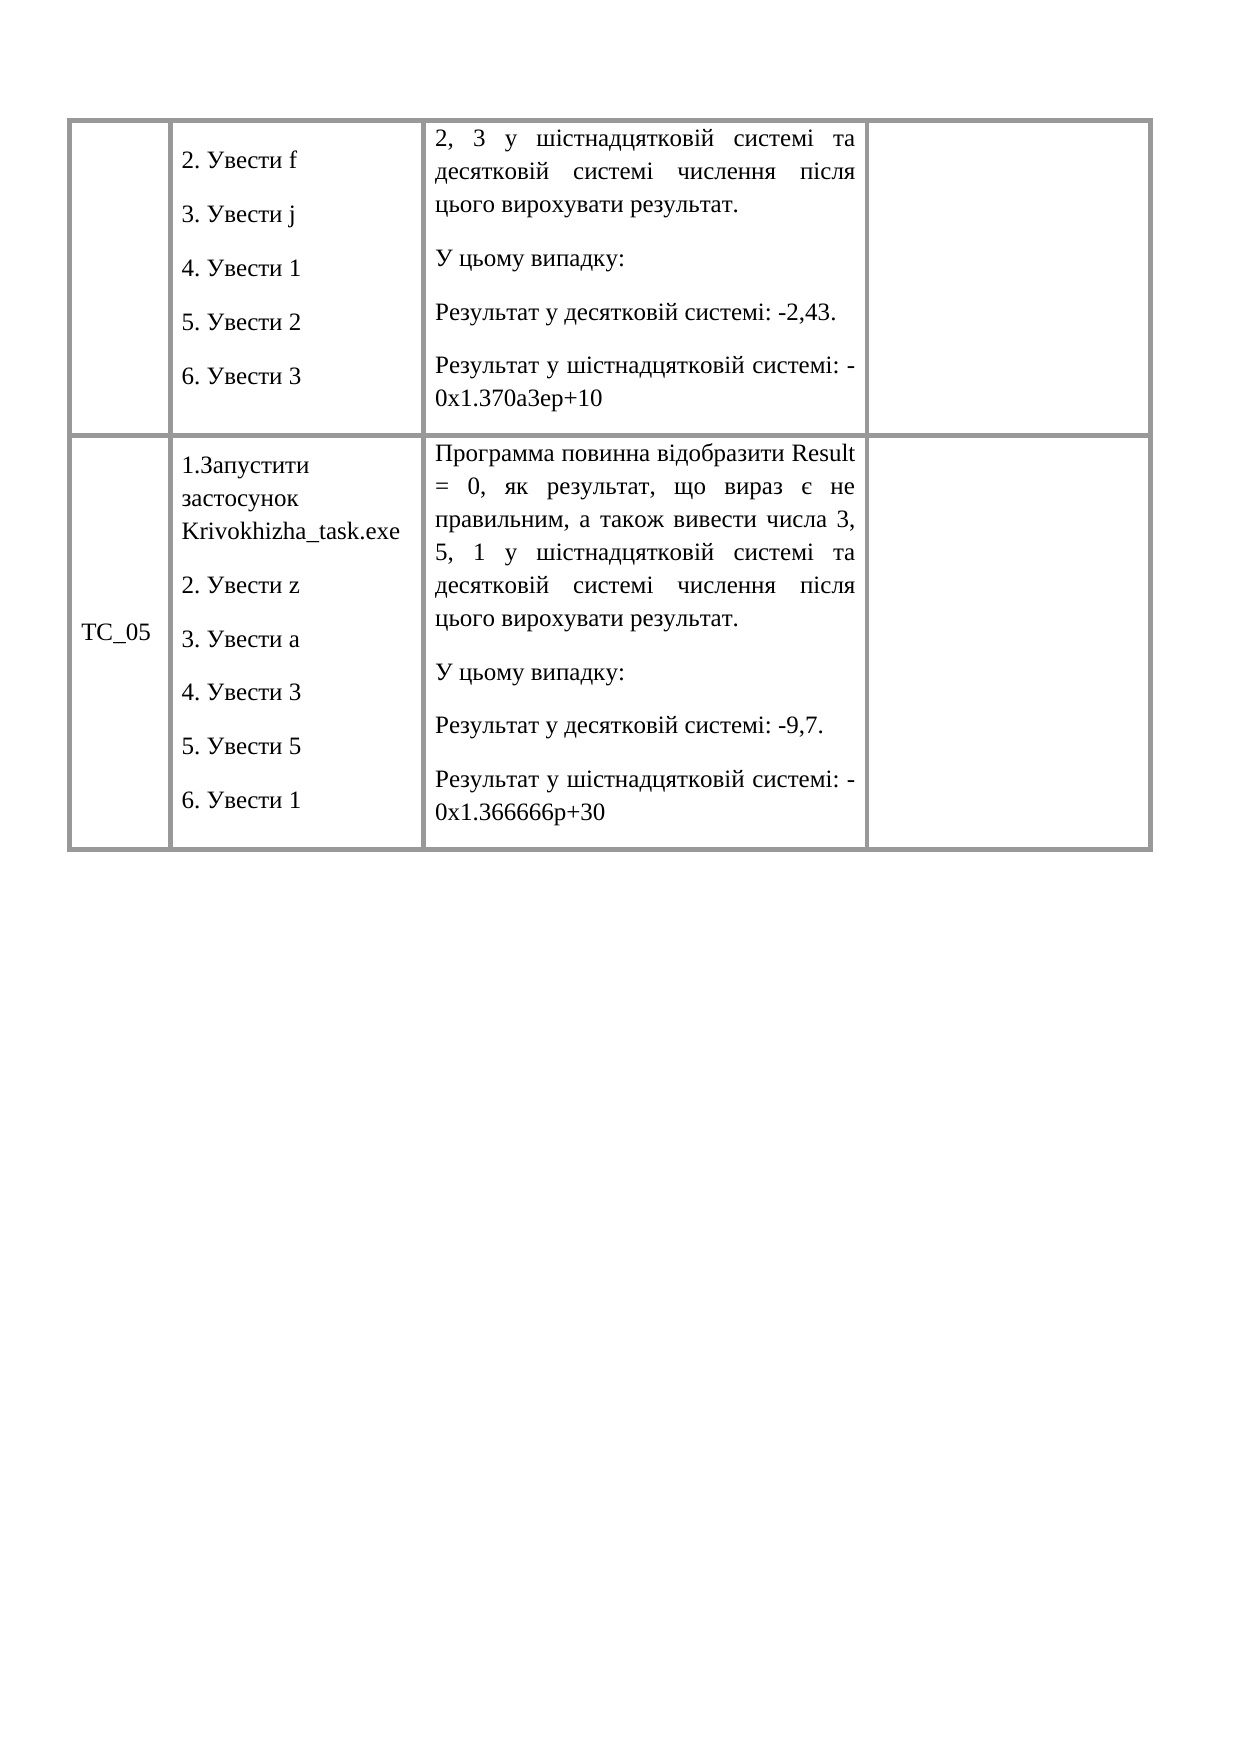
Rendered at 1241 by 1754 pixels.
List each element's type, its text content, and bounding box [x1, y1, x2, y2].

table_cell 2, 3 у шістнадцятковій системі та десятковій системі числення після цього вирохувати результат. У цьому випадку: Результат у десятковій системі: -2,43. Результат у шістнадцятковій системі: -0x1.370a3ep+10 [426, 123, 865, 433]
table_cell 2. Увести f 3. Увести j 4. Увести 1 5. Увести 2 6. Увести 3 [173, 123, 421, 433]
table_cell TC_05 [72, 438, 168, 847]
table_cell [869, 123, 1148, 433]
table_cell [72, 123, 168, 433]
table_cell [869, 438, 1148, 847]
table_cell Программа повинна відобразити Result = 0, як результат, що вираз є не правильним, а також вивести числа 3, 5, 1 у шістнадцятковій системі та десятковій системі числення після цього вирохувати результат. У цьому випадку: Результат у десятковій системі: -9,7. Результат у шістнадцятковій системі: -0x1.366666p+30 [426, 438, 865, 847]
table_cell 1.Запустити застосунок Krivokhizha_task.exe 2. Увести z 3. Увести a 4. Увести 3 5. Увести 5 6. Увести 1 [173, 438, 421, 847]
